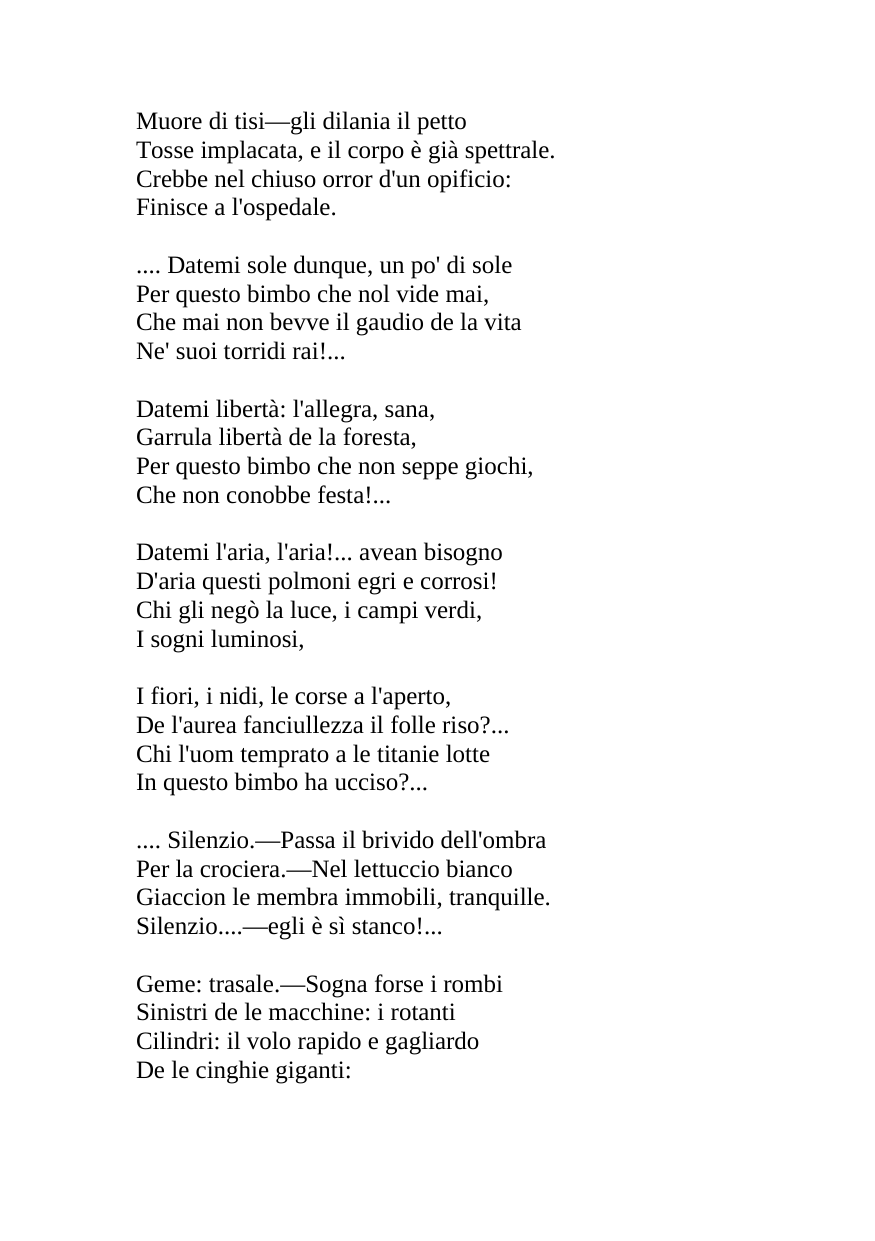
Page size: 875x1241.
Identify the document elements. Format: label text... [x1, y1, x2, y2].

text In questo bimbo ha ucciso?... [106, 767, 768, 796]
text Cilindri: il volo rapido e gagliardo [106, 1026, 768, 1055]
text D'aria questi polmoni egri e corrosi! [106, 566, 768, 595]
text Sinistri de le macchine: i rotanti [106, 997, 768, 1026]
text Ne' suoi torridi rai!... [106, 336, 768, 365]
text Chi l'uom temprato a le titanie lotte [106, 739, 768, 767]
text De le cinghie giganti: [106, 1055, 768, 1084]
text Crebbe nel chiuso orror d'un opificio: [106, 164, 768, 192]
text .... Datemi sole dunque, un po' di sole [106, 250, 768, 279]
text Finisce a l'ospedale. [106, 192, 768, 221]
text De l'aurea fanciullezza il folle riso?... [106, 710, 768, 739]
text Silenzio....—egli è sì stanco!... [106, 911, 768, 940]
text I fiori, i nidi, le corse a l'aperto, [106, 681, 768, 710]
text Giaccion le membra immobili, tranquille. [106, 882, 768, 911]
text Datemi libertà: l'allegra, sana, [106, 394, 768, 422]
text Per questo bimbo che nol vide mai, [106, 279, 768, 307]
text Chi gli negò la luce, i campi verdi, [106, 595, 768, 624]
text Muore di tisi—gli dilania il petto [106, 106, 768, 135]
text Che non conobbe festa!... [106, 480, 768, 509]
text Garrula libertà de la foresta, [106, 422, 768, 451]
text Geme: trasale.—Sogna forse i rombi [106, 969, 768, 997]
text I sogni luminosi, [106, 624, 768, 652]
text Per la crociera.—Nel lettuccio bianco [106, 854, 768, 882]
text Che mai non bevve il gaudio de la vita [106, 307, 768, 336]
text Datemi l'aria, l'aria!... avean bisogno [106, 537, 768, 566]
text .... Silenzio.—Passa il brivido dell'ombra [106, 825, 768, 854]
text Tosse implacata, e il corpo è già spettrale. [106, 135, 768, 164]
text Per questo bimbo che non seppe giochi, [106, 451, 768, 480]
